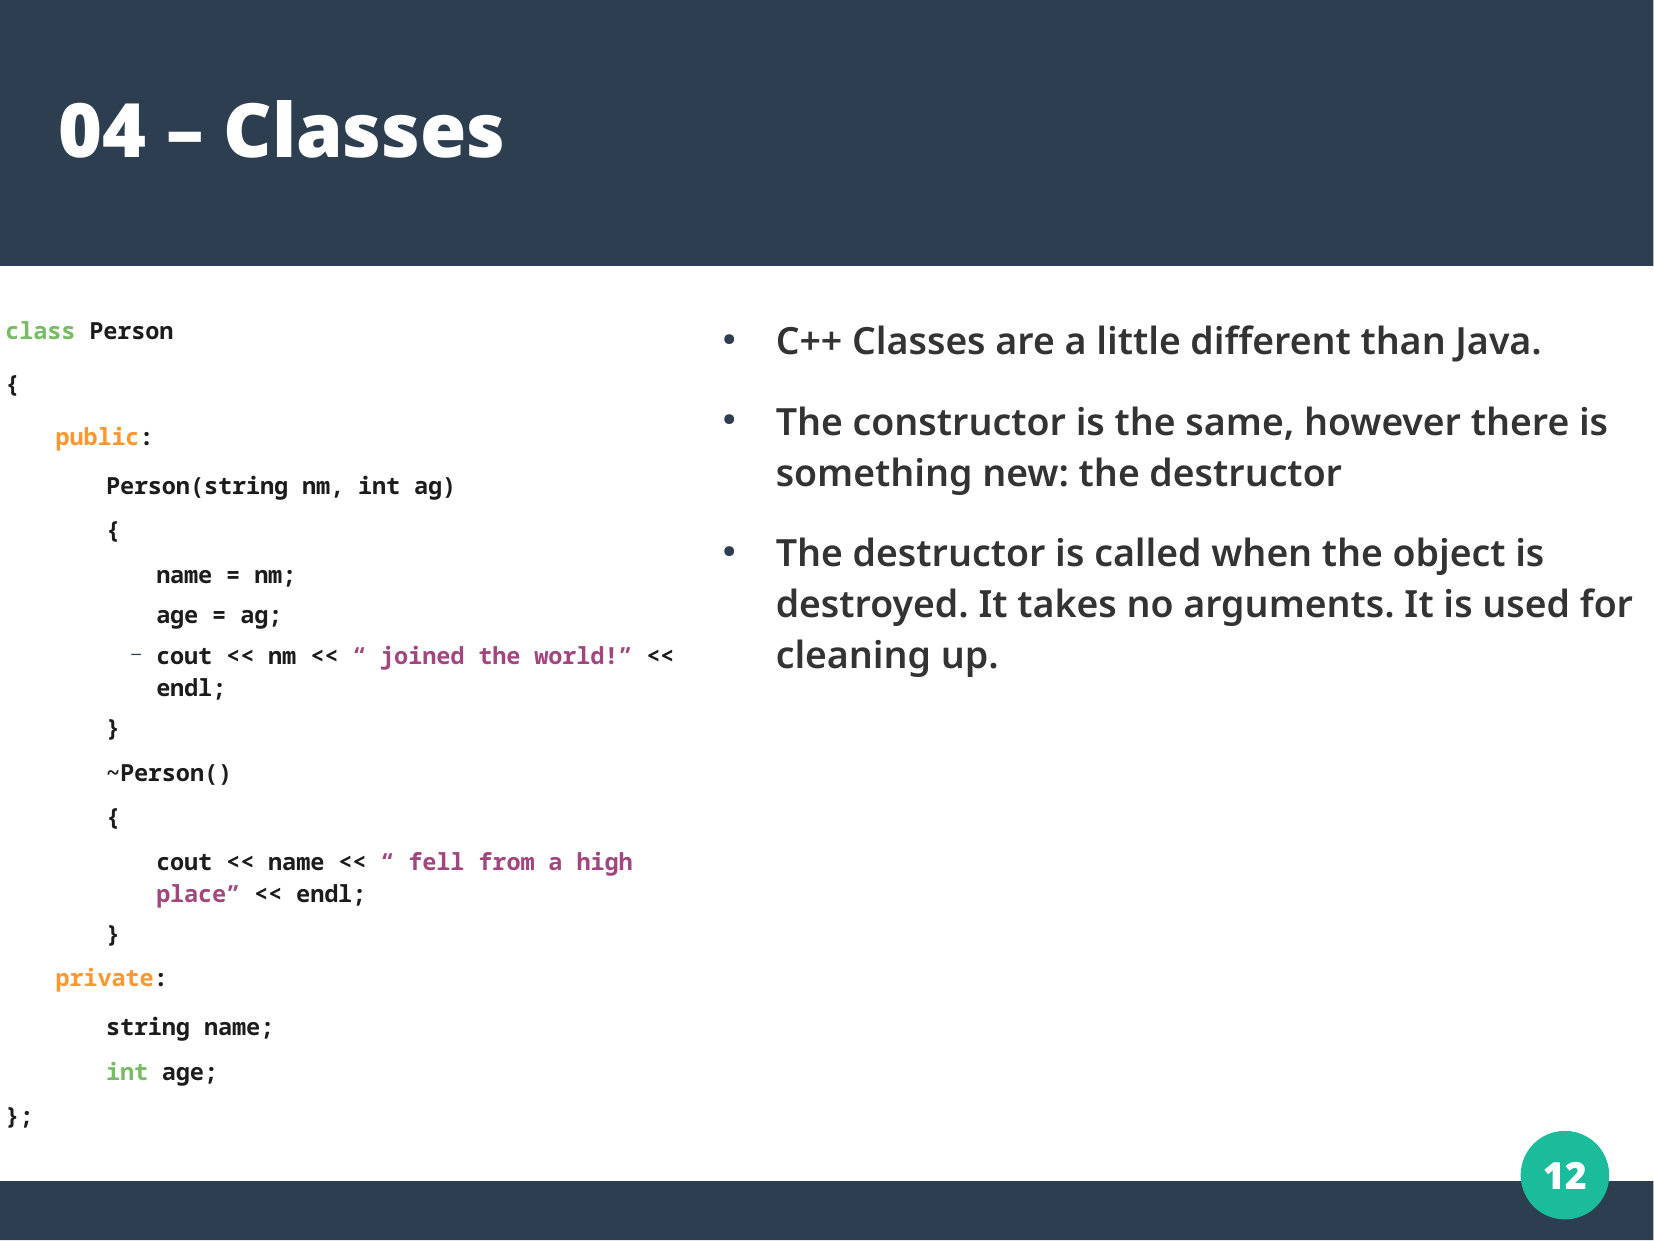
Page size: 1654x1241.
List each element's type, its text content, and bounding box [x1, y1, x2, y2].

list C++ Classes are a little different than Java. The constructor is the same, however there is something new: the destructor The destructor is called when the object is destroyed. It takes no arguments. It is used for cleaning up. [704, 314, 1635, 1170]
list class Person { public: Person(string nm, int ag) { name = nm; age = ag; cout << nm << “ joined the world!” << endl; } ~Person() { cout << name << “ fell from a high place” << endl; } private: string name; int age; }; [0, 314, 704, 1142]
title 04 – Classes [58, 49, 1595, 207]
